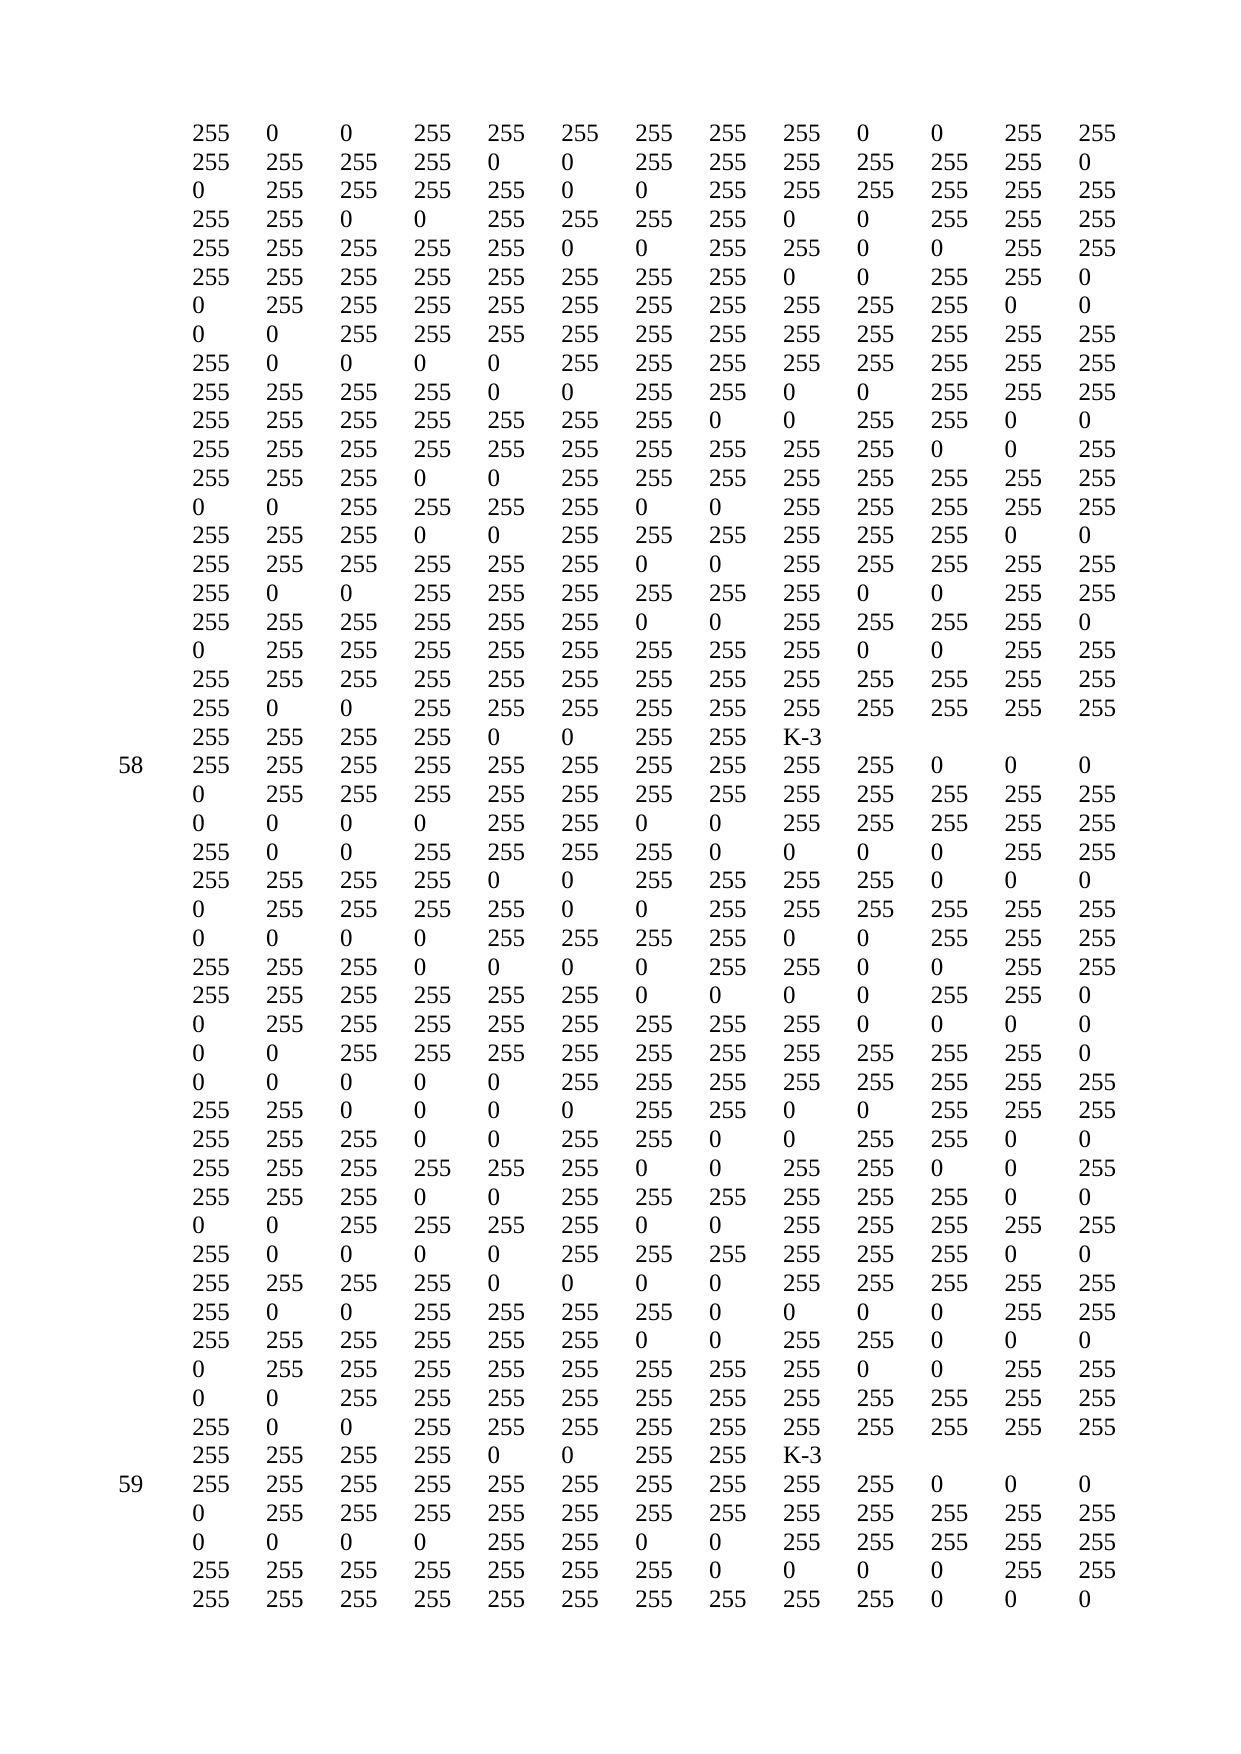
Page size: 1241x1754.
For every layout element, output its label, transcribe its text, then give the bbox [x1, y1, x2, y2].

text 59 255 255 255 255 255 255 255 255 255 255 0 0 0 0 255 255 255 255 255 255 255 255 255 255 255 255 0 0 0 0 255 255 0 0 255 255 255 255 255 255 255 255 255 255 255 255 0 0 0 0 255 255 255 255 255 255 255 255 255 255 255 255 0 0 0 [118, 1469, 1122, 1613]
text 58 255 255 255 255 255 255 255 255 255 255 0 0 0 0 255 255 255 255 255 255 255 255 255 255 255 255 0 0 0 0 255 255 0 0 255 255 255 255 255 255 0 0 255 255 255 255 0 0 0 0 255 255 255 255 255 255 0 0 255 255 255 255 0 0 0 0 255 255 255 255 0 0 255 255 255 255 255 255 0 0 0 0 255 255 255 255 0 0 255 255 255 255 255 255 0 0 0 0 255 255 0 0 255 255 255 255 255 255 255 255 0 0 0 0 255 255 0 0 255 255 255 255 255 255 255 255 0 0 0 0 0 0 255 255 255 255 255 255 255 255 255 255 0 0 0 0 0 0 255 255 255 255 255 255 255 255 255 255 0 0 0 0 255 255 0 0 255 255 255 255 255 255 0 0 255 255 0 0 255 255 0 0 255 255 255 255 255 255 0 0 255 255 0 0 255 255 255 255 0 0 255 255 255 255 255 255 0 0 0 0 255 255 255 255 0 0 255 255 255 255 255 255 0 0 0 0 255 255 255 255 255 255 0 0 255 255 255 255 0 0 0 0 255 255 255 255 255 255 0 0 255 255 255 255 0 0 0 0 255 255 255 255 255 255 255 255 0 0 255 255 0 0 0 0 255 255 255 255 255 255 255 255 0 0 255 255 0 0 255 255 255 255 255 255 255 255 255 255 255 255 0 0 255 255 255 255 255 255 255 255 255 255 255 255 255 255 0 0 255 255 K-3 [118, 751, 1122, 1469]
text 255 0 0 255 255 255 255 255 255 0 0 255 255 255 255 255 255 0 0 255 255 255 255 255 255 0 0 255 255 255 255 0 0 255 255 255 255 255 255 255 255 0 0 255 255 255 255 0 0 255 255 255 255 255 255 255 255 0 0 255 255 0 0 255 255 255 255 255 255 255 255 255 255 0 0 255 255 0 0 255 255 255 255 255 255 255 255 255 255 0 0 0 0 255 255 255 255 255 255 255 255 255 255 255 255 0 0 0 0 255 255 255 255 255 255 255 255 255 255 255 255 0 0 255 255 0 0 255 255 255 255 255 255 255 255 255 255 0 0 255 255 0 0 255 255 255 255 255 255 255 255 255 255 0 0 255 255 255 255 0 0 255 255 255 255 255 255 255 255 0 0 255 255 255 255 0 0 255 255 255 255 255 255 255 255 0 0 255 255 255 255 255 255 0 0 255 255 255 255 255 255 0 0 255 255 255 255 255 255 0 0 255 255 255 255 255 255 0 0 255 255 255 255 255 255 255 255 0 0 255 255 255 255 0 0 255 255 255 255 255 255 255 255 0 0 255 255 255 255 255 255 255 255 255 255 255 255 255 255 255 255 0 0 255 255 255 255 255 255 255 255 255 255 255 255 255 255 0 0 255 255 K-3 [118, 118, 1122, 751]
